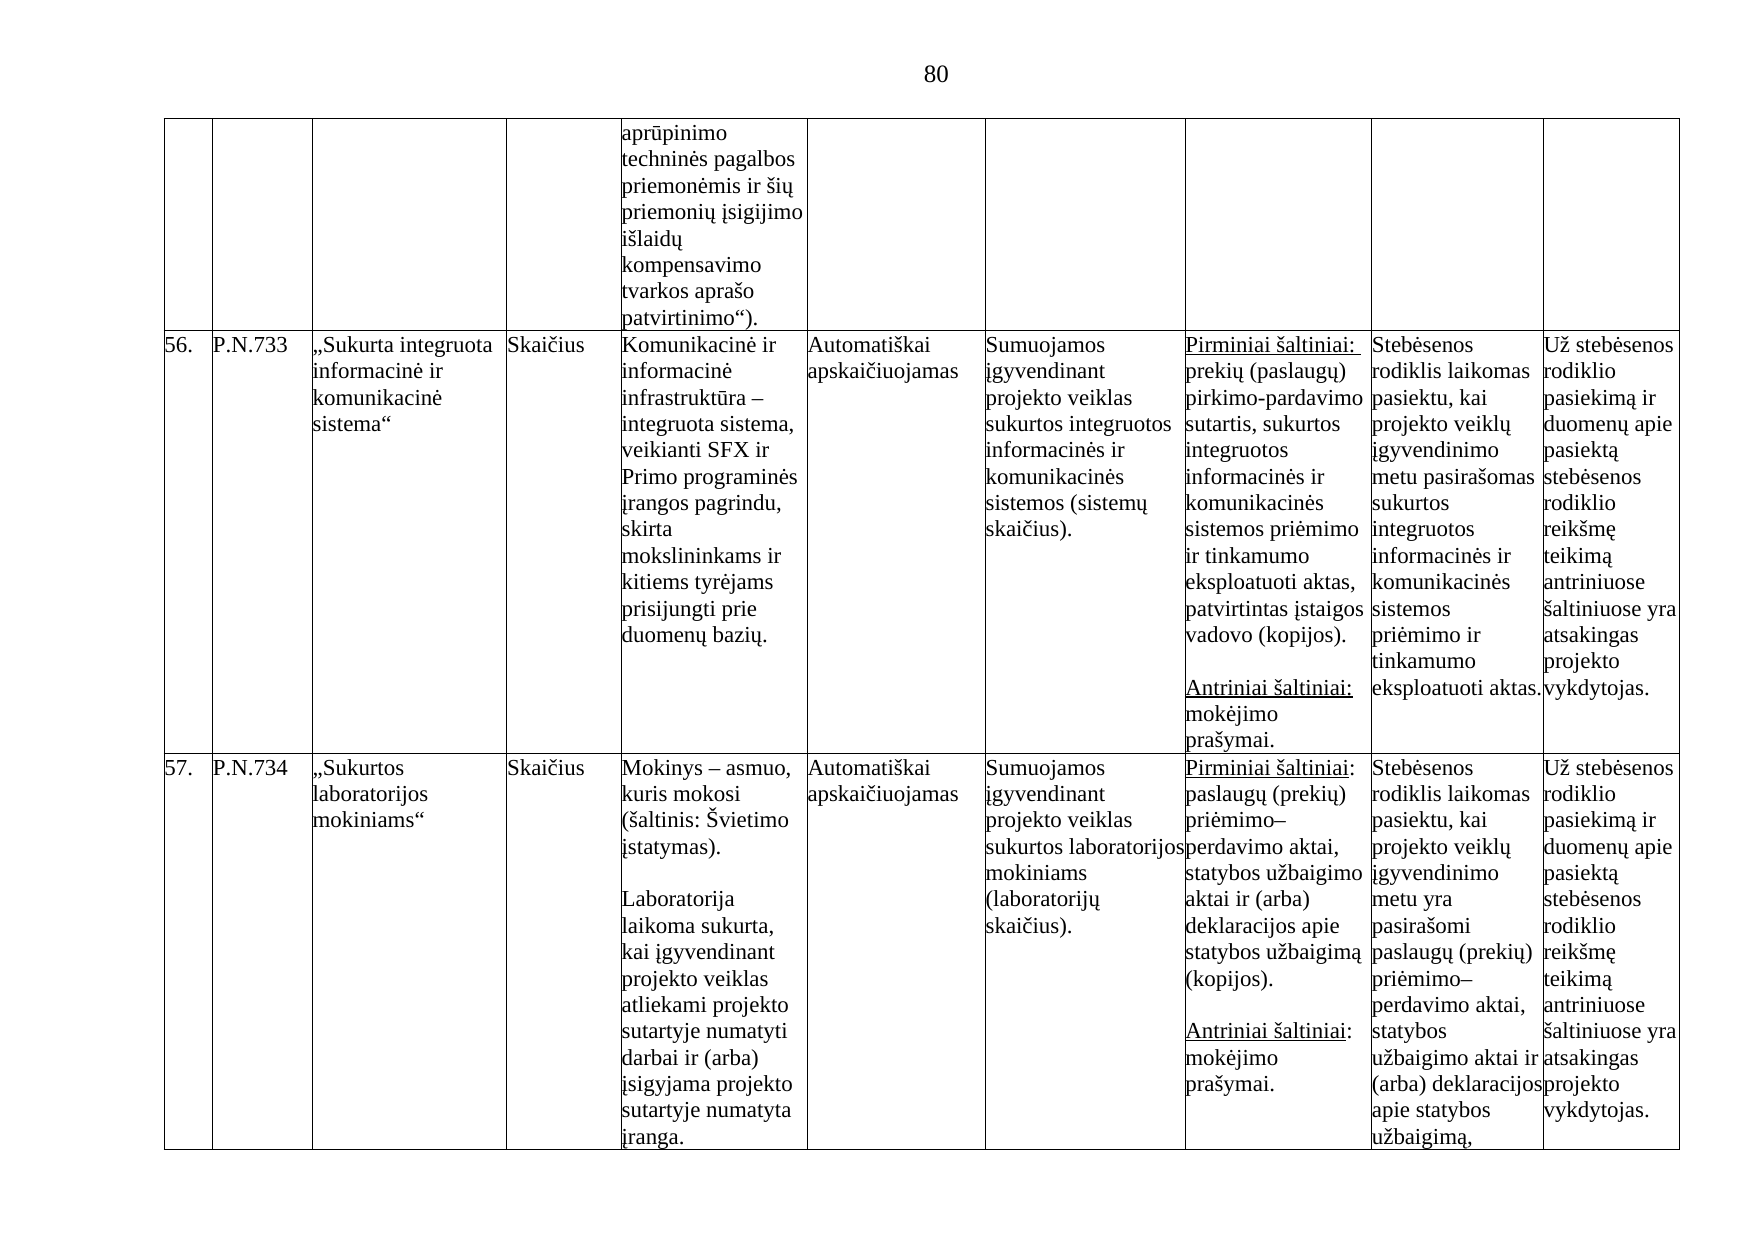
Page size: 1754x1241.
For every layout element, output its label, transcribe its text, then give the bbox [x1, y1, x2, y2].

table_cell [165, 119, 212, 330]
table_cell Stebėsenos rodiklis laikomas pasiektu, kai projekto veiklų įgyvendinimo metu yra pasirašomi paslaugų (prekių) priėmimo–perdavimo aktai, statybos užbaigimo aktai ir (arba) deklaracijos apie statybos užbaigimą, [1372, 754, 1543, 1149]
table_cell Skaičius [507, 331, 621, 753]
table_cell Stebėsenos rodiklis laikomas pasiektu, kai projekto veiklų įgyvendinimo metu pasirašomas sukurtos integruotos informacinės ir komunikacinės sistemos priėmimo ir tinkamumo eksploatuoti aktas. [1372, 331, 1543, 753]
table_cell Pirminiai šaltiniai: paslaugų (prekių) priėmimo–perdavimo aktai, statybos užbaigimo aktai ir (arba) deklaracijos apie statybos užbaigimą (kopijos). Antriniai šaltiniai: mokėjimo prašymai. [1186, 754, 1371, 1149]
table_cell 56. [165, 331, 212, 753]
table_cell Pirminiai šaltiniai: prekių (paslaugų) pirkimo-pardavimo sutartis, sukurtos integruotos informacinės ir komunikacinės sistemos priėmimo ir tinkamumo eksploatuoti aktas, patvirtintas įstaigos vadovo (kopijos). Antriniai šaltiniai: mokėjimo prašymai. [1186, 331, 1371, 753]
table_cell [1544, 119, 1679, 330]
table_cell Sumuojamos įgyvendinant projekto veiklas sukurtos laboratorijos mokiniams (laboratorijų skaičius). [986, 754, 1185, 1149]
table_cell [808, 119, 985, 330]
table_cell „Sukurtos laboratorijos mokiniams“ [313, 754, 506, 1149]
table_cell [213, 119, 312, 330]
table_cell aprūpinimo techninės pagalbos priemonėmis ir šių priemonių įsigijimo išlaidų kompensavimo tvarkos aprašo patvirtinimo“). [622, 119, 807, 330]
table_cell P.N.733 [213, 331, 312, 753]
table_cell P.N.734 [213, 754, 312, 1149]
table_cell 57. [165, 754, 212, 1149]
table_cell „Sukurta integruota informacinė ir komunikacinė sistema“ [313, 331, 506, 753]
table_cell [986, 119, 1185, 330]
table_cell Automatiškai apskaičiuojamas [808, 331, 985, 753]
table_cell Už stebėsenos rodiklio pasiekimą ir duomenų apie pasiektą stebėsenos rodiklio reikšmę teikimą antriniuose šaltiniuose yra atsakingas projekto vykdytojas. [1544, 754, 1679, 1149]
table_cell [1372, 119, 1543, 330]
table_cell [507, 119, 621, 330]
table_cell Mokinys – asmuo, kuris mokosi (šaltinis: Švietimo įstatymas). Laboratorija laikoma sukurta, kai įgyvendinant projekto veiklas atliekami projekto sutartyje numatyti darbai ir (arba) įsigyjama projekto sutartyje numatyta įranga. [622, 754, 807, 1149]
table_cell Sumuojamos įgyvendinant projekto veiklas sukurtos integruotos informacinės ir komunikacinės sistemos (sistemų skaičius). [986, 331, 1185, 753]
table_cell Automatiškai apskaičiuojamas [808, 754, 985, 1149]
table_cell Skaičius [507, 754, 621, 1149]
table_cell Komunikacinė ir informacinė infrastruktūra – integruota sistema, veikianti SFX ir Primo programinės įrangos pagrindu, skirta mokslininkams ir kitiems tyrėjams prisijungti prie duomenų bazių. [622, 331, 807, 753]
table_cell [1186, 119, 1371, 330]
table_cell [313, 119, 506, 330]
table_cell Už stebėsenos rodiklio pasiekimą ir duomenų apie pasiektą stebėsenos rodiklio reikšmę teikimą antriniuose šaltiniuose yra atsakingas projekto vykdytojas. [1544, 331, 1679, 753]
